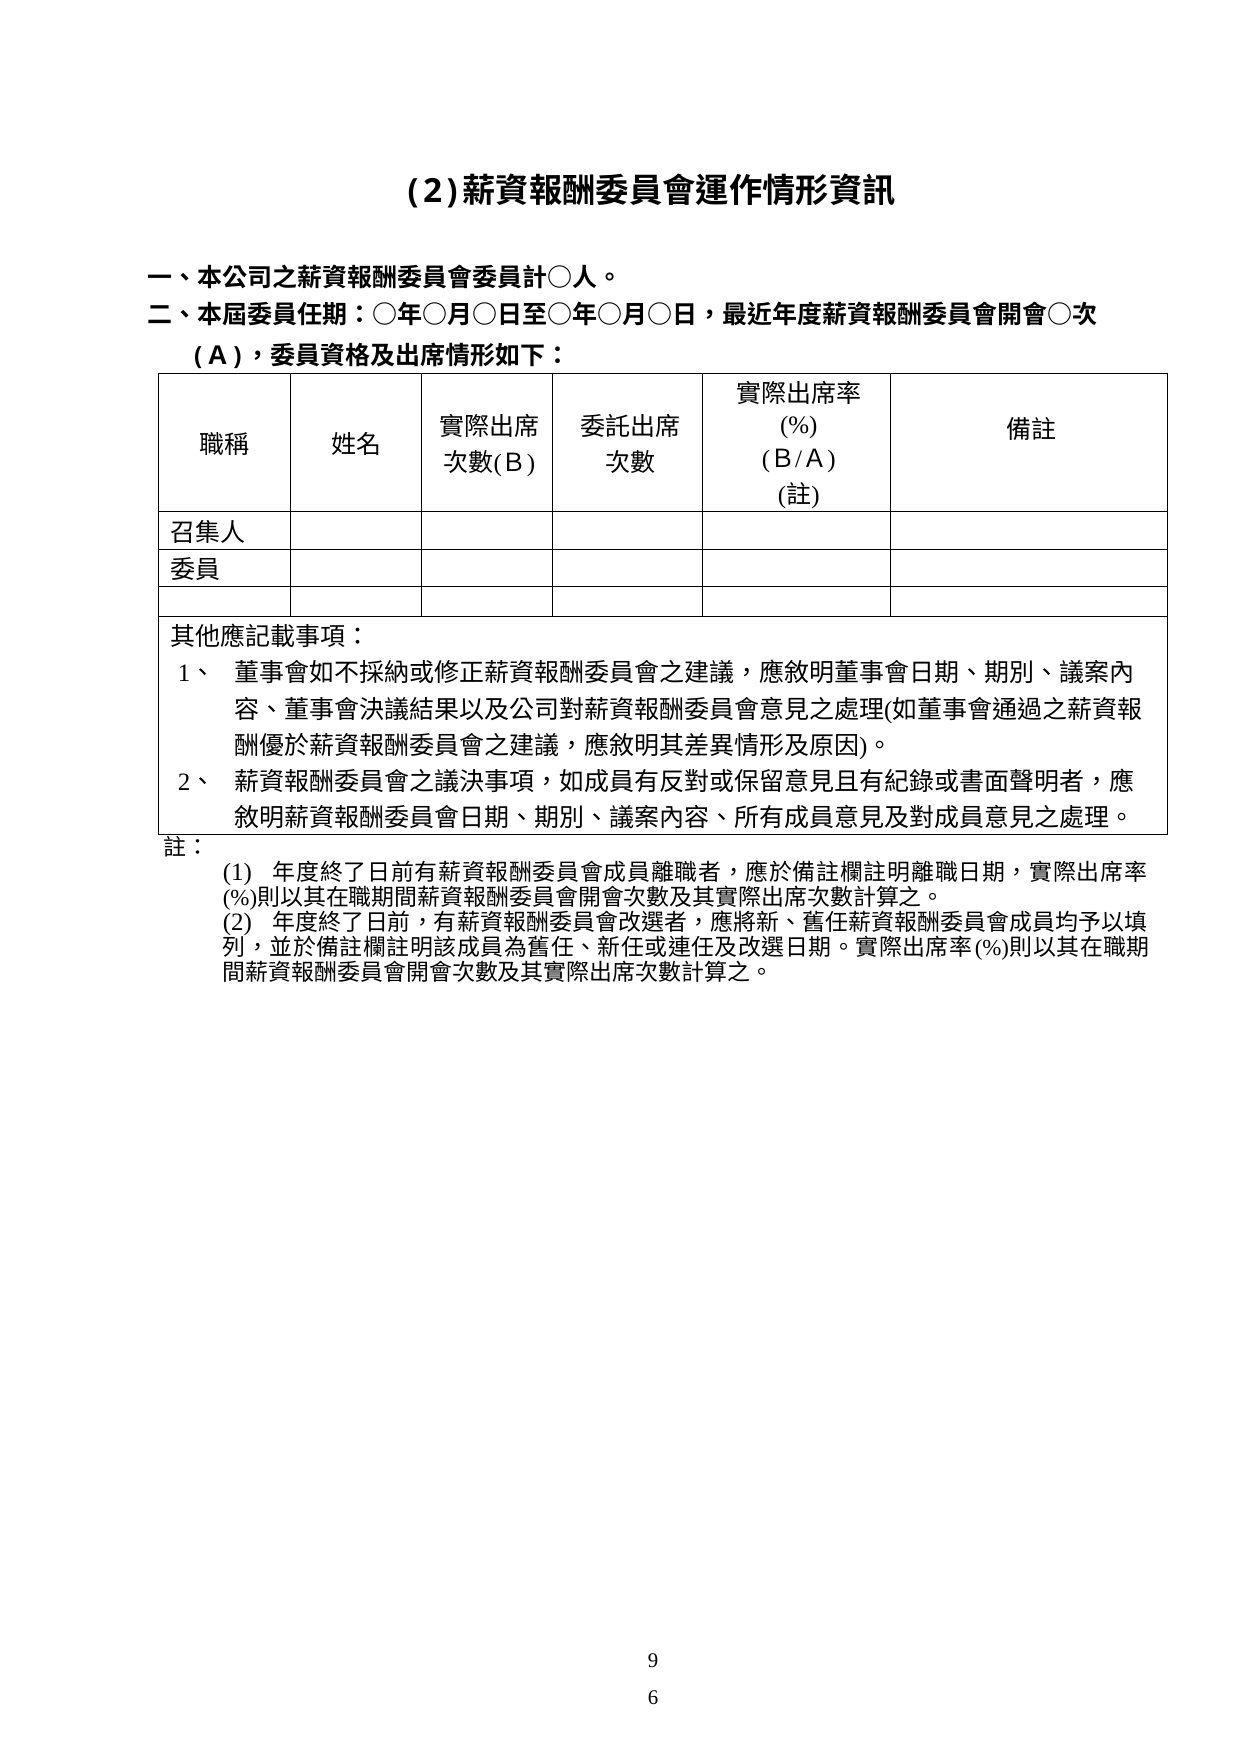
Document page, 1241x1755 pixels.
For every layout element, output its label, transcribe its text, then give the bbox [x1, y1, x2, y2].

table_cell [291, 550, 421, 586]
table_header 姓名 [291, 374, 421, 511]
table_cell [422, 512, 552, 548]
text 一、本公司之薪資報酬委員會委員計○人。 [148, 258, 1150, 294]
table_cell [159, 587, 290, 616]
table_cell 委員 [159, 550, 290, 586]
table_cell [703, 512, 890, 548]
table_cell [422, 587, 552, 616]
text 註： [164, 835, 1150, 860]
table_header 委託出席次數 [553, 374, 702, 511]
table_cell [703, 587, 890, 616]
table_header 實際出席次數(Ｂ) [422, 374, 552, 511]
table_cell [891, 587, 1167, 616]
list 年度終了日前，有薪資報酬委員會改選者，應將新、舊任薪資報酬委員會成員均予以填列，並於備註欄註明該成員為舊任、新任或連任及改選日期。實際出席率(%)則以其在職期間薪資報酬委員會開會次數及其實際出席次數計算之。 [223, 910, 1150, 985]
table_cell [291, 512, 421, 548]
table_cell [703, 550, 890, 586]
table_cell [891, 512, 1167, 548]
table_cell [422, 550, 552, 586]
table_cell 召集人 [159, 512, 290, 548]
table_cell [891, 550, 1167, 586]
text (2)薪資報酬委員會運作情形資訊 [148, 164, 1150, 212]
table_cell [553, 587, 702, 616]
table_cell [553, 512, 702, 548]
table_cell 其他應記載事項： 董事會如不採納或修正薪資報酬委員會之建議，應敘明董事會日期、期別、議案內容、董事會決議結果以及公司對薪資報酬委員會意見之處理(如董事會通過之薪資報酬優於薪資報酬委員會之建議，應敘明其差異情形及原因)。 薪資報酬委員會之議決事項，如成員有反對或保留意見且有紀錄或書面聲明者，應敘明薪資報酬委員會日期、期別、議案內容、所有成員意見及對成員意見之處理。 [159, 617, 1167, 834]
list 年度終了日前有薪資報酬委員會成員離職者，應於備註欄註明離職日期，實際出席率(%)則以其在職期間薪資報酬委員會開會次數及其實際出席次數計算之。 [223, 860, 1150, 910]
text 二、本屆委員任期：○年○月○日至○年○月○日，最近年度薪資報酬委員會開會○次(Ａ)，委員資格及出席情形如下： [148, 294, 1150, 373]
table_cell [291, 587, 421, 616]
table_header 實際出席率(%) (Ｂ/Ａ) (註) [703, 374, 890, 511]
table_cell [553, 550, 702, 586]
table_header 備註 [891, 374, 1167, 511]
table_header 職稱 [159, 374, 290, 511]
